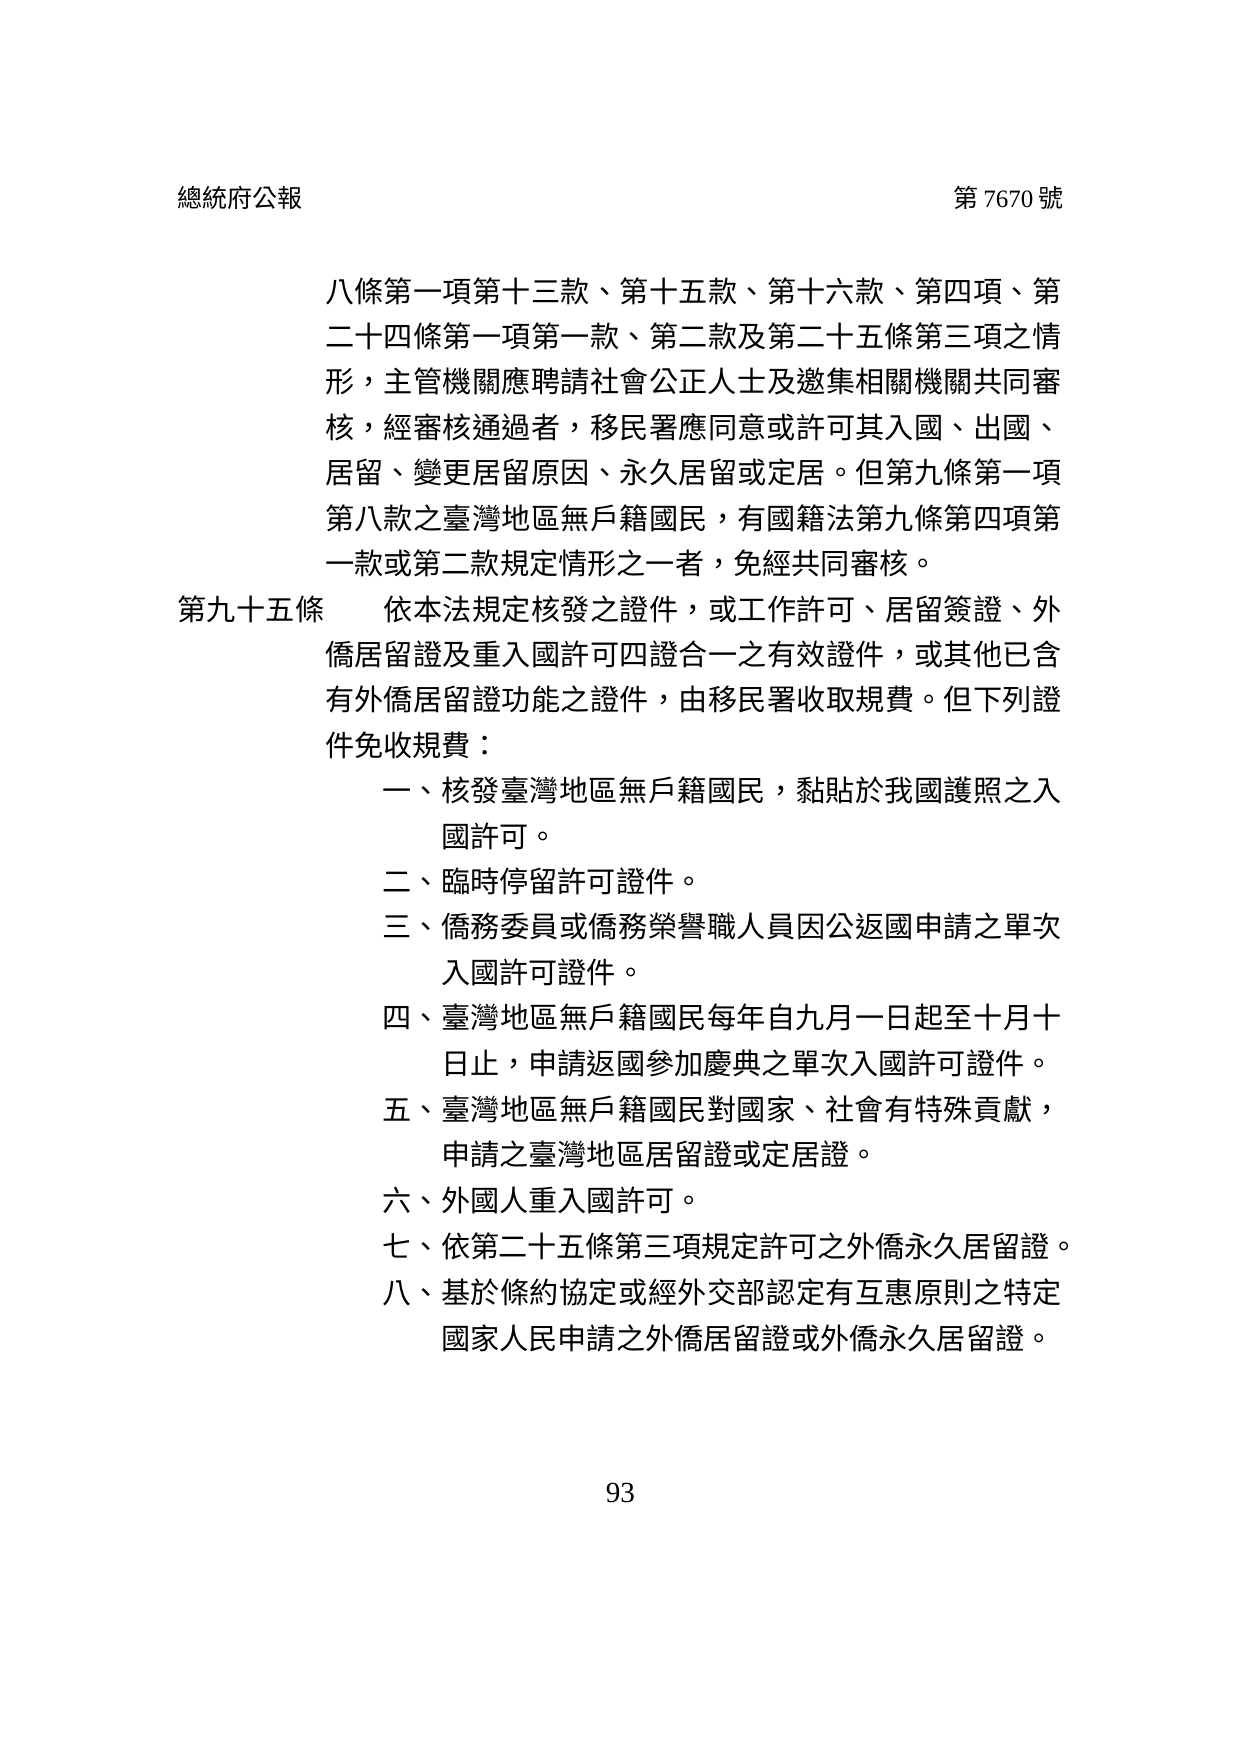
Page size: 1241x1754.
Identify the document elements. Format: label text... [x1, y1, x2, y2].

text 三、 僑務委員或僑務榮譽職人員因公返國申請之單次入國許可證件。 [382, 902, 1063, 992]
text 第九十五條 依本法規定核發之證件，或工作許可、居留簽證、外僑居留證及重入國許可四證合一之有效證件，或其他已含有外僑居留證功能之證件，由移民署收取規費。但下列證件免收規費： [177, 584, 1063, 765]
text 八、 基於條約協定或經外交部認定有互惠原則之特定國家人民申請之外僑居留證或外僑永久居留證。 [382, 1267, 1063, 1358]
text 四、 臺灣地區無戶籍國民每年自九月一日起至十月十日止，申請返國參加慶典之單次入國許可證件。 [382, 992, 1063, 1083]
text 八條第一項第十三款、第十五款、第十六款、第四項、第二十四條第一項第一款、第二款及第二十五條第三項之情形，主管機關應聘請社會公正人士及邀集相關機關共同審核，經審核通過者，移民署應同意或許可其入國、出國、居留、變更居留原因、永久居留或定居。但第九條第一項第八款之臺灣地區無戶籍國民，有國籍法第九條第四項第一款或第二款規定情形之一者，免經共同審核。 [177, 266, 1063, 584]
text 五、 臺灣地區無戶籍國民對國家、社會有特殊貢獻，申請之臺灣地區居留證或定居證。 [382, 1083, 1063, 1175]
text 二、 臨時停留許可證件。 [382, 856, 1063, 902]
text 六、 外國人重入國許可。 [382, 1175, 1063, 1221]
text 七、 依第二十五條第三項規定許可之外僑永久居留證。 [382, 1221, 1063, 1267]
text 一、 核發臺灣地區無戶籍國民，黏貼於我國護照之入國許可。 [382, 765, 1063, 856]
